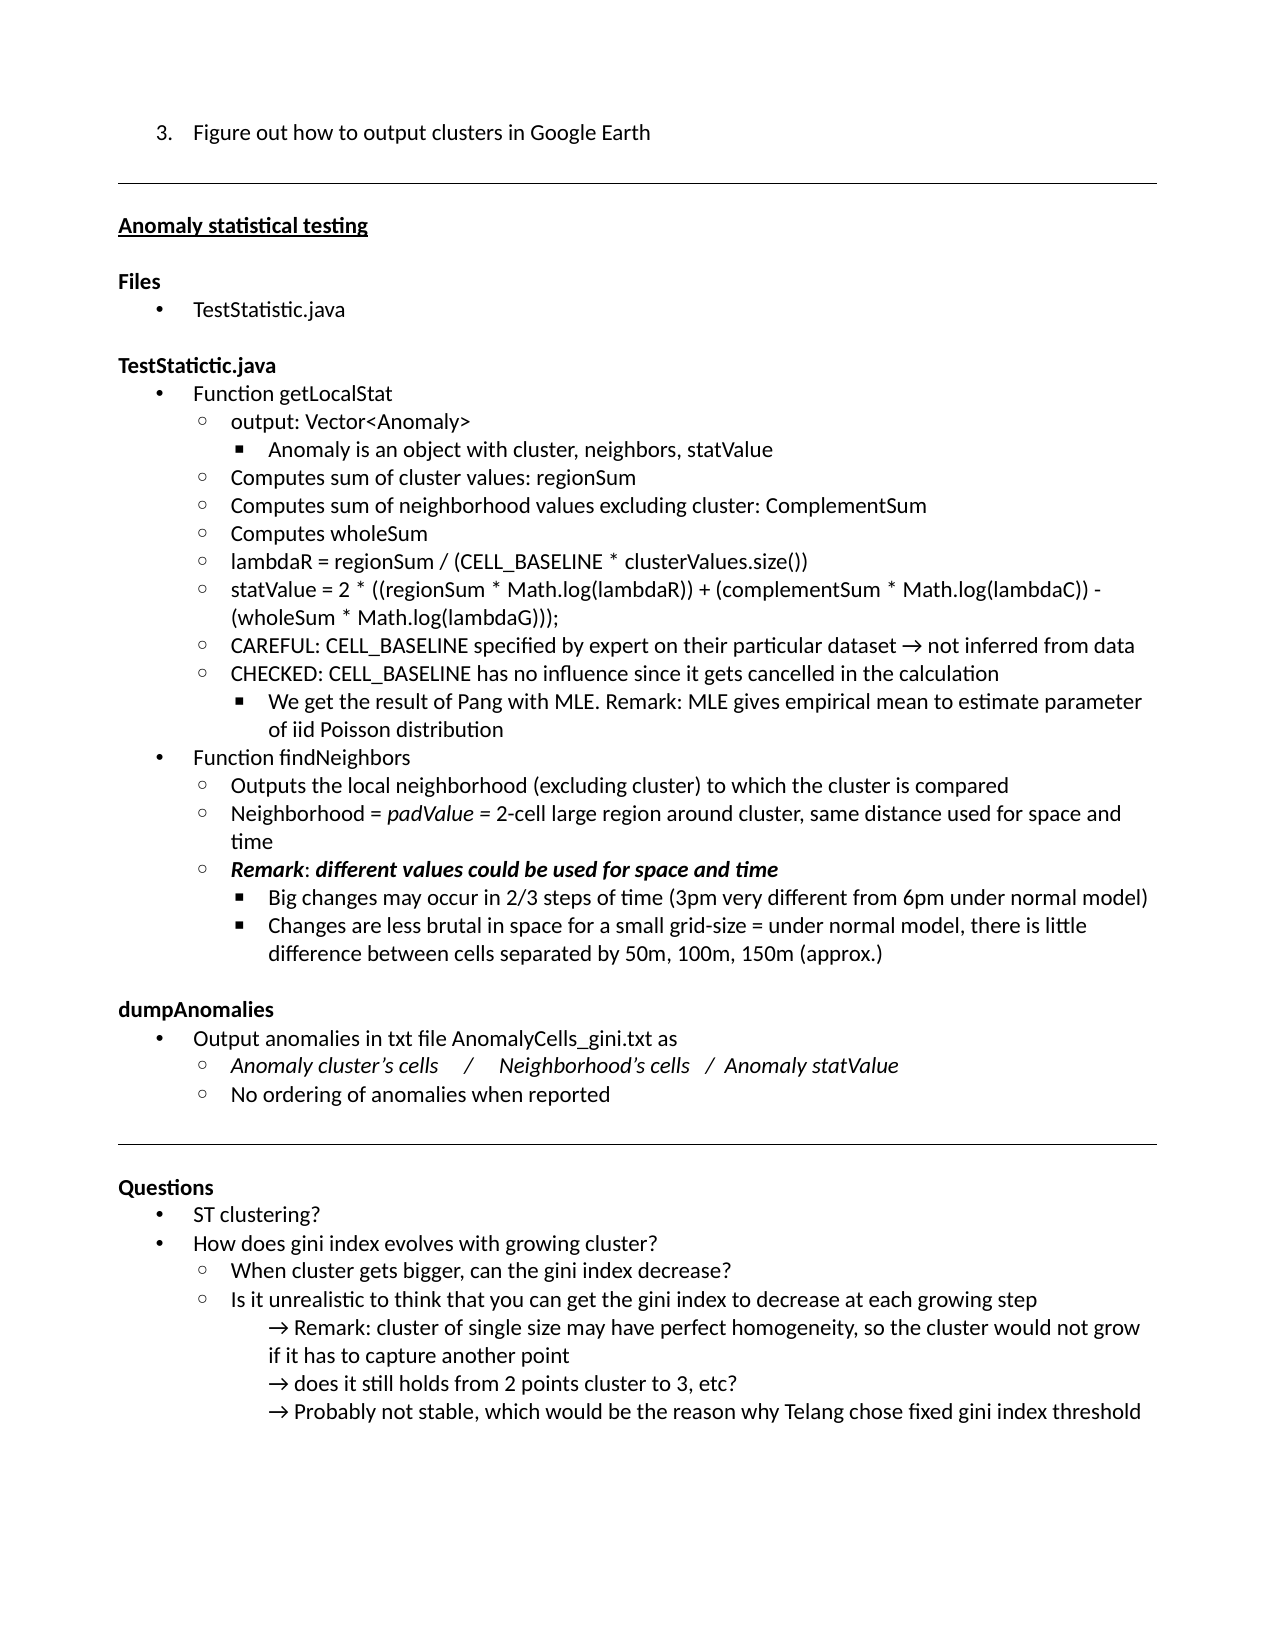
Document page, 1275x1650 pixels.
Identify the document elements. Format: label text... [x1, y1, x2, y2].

list CHECKED: CELL_BASELINE has no influence since it gets cancelled in the calculation [193, 659, 1157, 687]
list Anomaly is an object with cluster, neighbors, statValue [231, 435, 1157, 463]
list output: Vector<Anomaly> [193, 407, 1157, 435]
list ST clustering? [156, 1201, 1157, 1229]
list Computes sum of cluster values: regionSum [193, 463, 1157, 491]
list → does it still holds from 2 points cluster to 3, etc? [231, 1369, 1157, 1397]
list We get the result of Pang with MLE. Remark: MLE gives empirical mean to estimate parameter of iid Poisson distribution [231, 687, 1157, 743]
text Questions [118, 1173, 1157, 1201]
list → Probably not stable, which would be the reason why Telang chose fixed gini index threshold [231, 1397, 1157, 1425]
list Remark: different values could be used for space and time [193, 856, 1157, 883]
list Neighborhood = padValue = 2-cell large region around cluster, same distance used for space and time [193, 799, 1157, 856]
list CAREFUL: CELL_BASELINE specified by expert on their particular dataset → not inferred from data [193, 631, 1157, 659]
list Function getLocalStat [156, 379, 1157, 407]
list TestStatistic.java [156, 295, 1157, 323]
list Output anomalies in txt file AnomalyCells_gini.txt as [156, 1024, 1157, 1052]
list Changes are less brutal in space for a small grid-size = under normal model, there is little difference between cells separated by 50m, 100m, 150m (approx.) [231, 912, 1157, 968]
text Files [118, 267, 1157, 295]
list statValue = 2 * ((regionSum * Math.log(lambdaR)) + (complementSum * Math.log(lambdaC)) - (wholeSum * Math.log(lambdaG))); [193, 575, 1157, 631]
list Anomaly cluster’s cells / Neighborhood’s cells / Anomaly statValue [193, 1052, 1157, 1080]
list lambdaR = regionSum / (CELL_BASELINE * clusterValues.size()) [193, 547, 1157, 575]
list No ordering of anomalies when reported [193, 1080, 1157, 1108]
list Figure out how to output clusters in Google Earth [156, 118, 1157, 146]
list How does gini index evolves with growing cluster? [156, 1229, 1157, 1257]
list → Remark: cluster of single size may have perfect homogeneity, so the cluster would not grow if it has to capture another point [231, 1313, 1157, 1369]
text Anomaly statistical testing [118, 211, 1157, 239]
list Outputs the local neighborhood (excluding cluster) to which the cluster is compared [193, 771, 1157, 799]
list Function findNeighbors [156, 743, 1157, 771]
list Computes sum of neighborhood values excluding cluster: ComplementSum [193, 491, 1157, 519]
list Big changes may occur in 2/3 steps of time (3pm very different from 6pm under normal model) [231, 883, 1157, 912]
list When cluster gets bigger, can the gini index decrease? [193, 1257, 1157, 1285]
text TestStatictic.java [118, 351, 1157, 379]
list Is it unrealistic to think that you can get the gini index to decrease at each growing step [193, 1285, 1157, 1313]
text dumpAnomalies [118, 996, 1157, 1024]
list Computes wholeSum [193, 519, 1157, 547]
